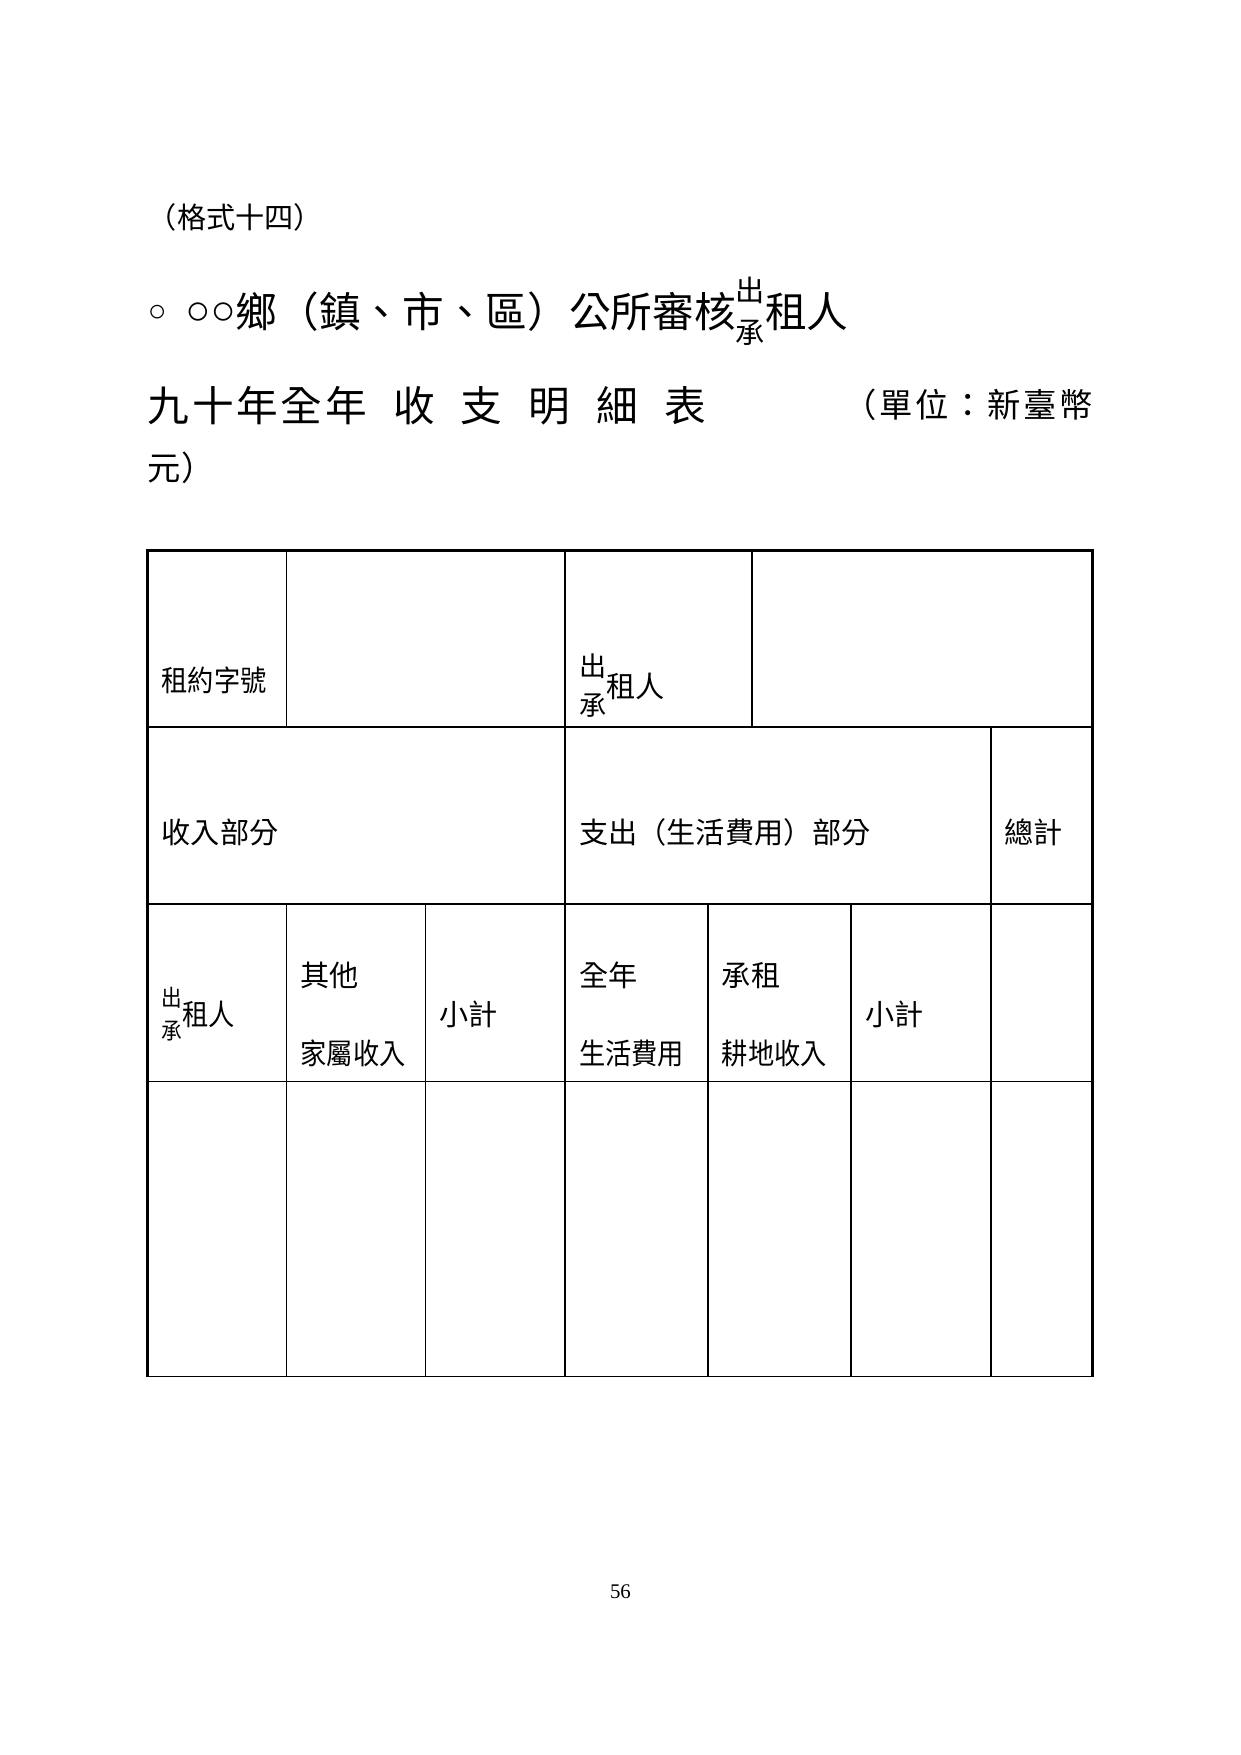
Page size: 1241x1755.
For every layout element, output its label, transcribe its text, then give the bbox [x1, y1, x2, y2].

subtitle 九十年全年 收 支 明 細 表 （單位：新臺幣元） [148, 361, 1093, 486]
table_cell 小計 [852, 905, 990, 1081]
table_cell 全年 生活費用 [566, 905, 707, 1081]
table_cell [287, 1082, 425, 1376]
table_cell 承租 耕地收入 [709, 905, 850, 1081]
list ○○鄉（鎮、市、區）公所審核出承租人 [148, 236, 1093, 361]
table_cell 支出（生活費用）部分 [566, 728, 990, 903]
table_cell [709, 1082, 850, 1376]
table_cell 收入部分 [149, 728, 564, 903]
table_header 租約字號 [149, 552, 286, 726]
table_cell 其他 家屬收入 [287, 905, 425, 1081]
text （格式十四） [148, 174, 1093, 236]
table_cell [149, 1082, 286, 1376]
table_cell [426, 1082, 564, 1376]
table_cell [852, 1082, 990, 1376]
table_header [287, 552, 564, 726]
table_cell 總計 [992, 728, 1091, 903]
table_cell 出承租人 本人收入 [149, 905, 286, 1081]
table_cell 小計 [426, 905, 564, 1081]
table_header [753, 552, 1091, 726]
table_cell [992, 1082, 1091, 1376]
table_cell [566, 1082, 707, 1376]
table_header 出承租人 姓名 [566, 552, 751, 726]
table_cell [992, 905, 1091, 1081]
